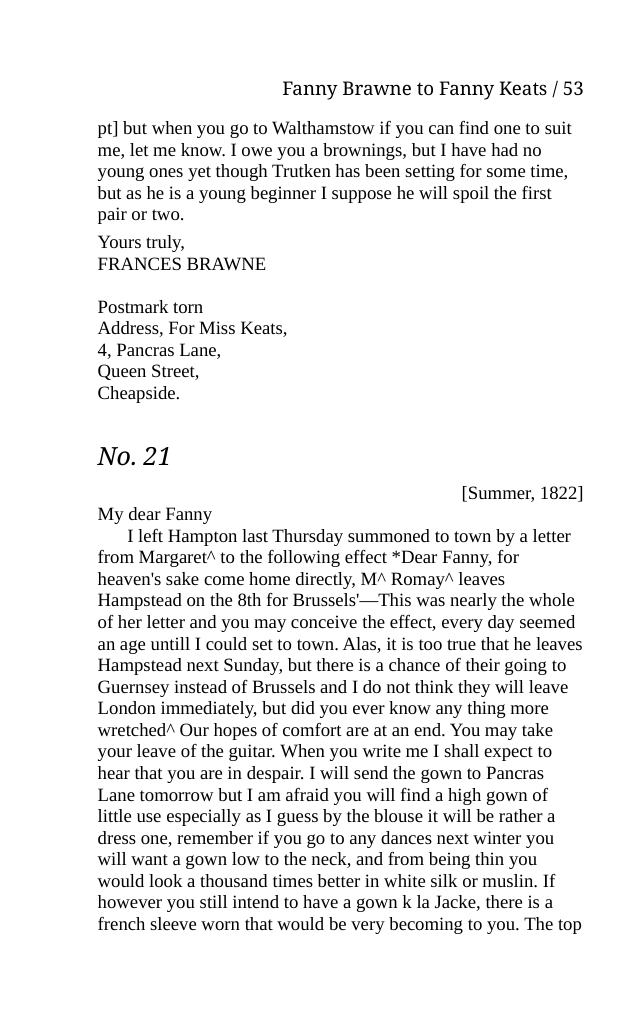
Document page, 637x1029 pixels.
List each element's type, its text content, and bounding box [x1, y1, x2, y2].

text My dear Fanny [97, 503, 583, 525]
text Address, For Miss Keats, [97, 317, 583, 339]
text Queen Street, [97, 360, 583, 382]
text Cheapside. [97, 382, 583, 403]
text I left Hampton last Thursday summoned to town by a letter from Margaret^ to the following effect *Dear Fanny, for heaven's sake come home directly, M^ Romay^ leaves Hampstead on the 8th for Brussels'—This was nearly the whole of her letter and you may conceive the effect, every day seemed an age untill I could set to town. Alas, it is too true that he leaves Hampstead next Sunday, but there is a chance of their going to Guernsey instead of Brussels and I do not think they will leave London immediately, but did you ever know any thing more wretched^ Our hopes of comfort are at an end. You may take your leave of the guitar. When you write me I shall expect to hear that you are in despair. I will send the gown to Pancras Lane tomorrow but I am afraid you will find a high gown of little use especially as I guess by the blouse it will be rather a dress one, remember if you go to any dances next winter you will want a gown low to the neck, and from being thin you would look a thousand times better in white silk or muslin. If however you still intend to have a gown k la Jacke, there is a french sleeve worn that would be very becoming to you. The top [97, 525, 583, 934]
text Yours truly, [97, 231, 583, 252]
text 4, Pancras Lane, [97, 339, 583, 360]
text pt] but when you go to Walthamstow if you can find one to suit me, let me know. I owe you a brownings, but I have had no young ones yet though Trutken has been setting for some time, but as he is a young beginner I suppose he will spoil the first pair or two. [97, 117, 583, 225]
text Postmark torn [97, 296, 583, 317]
text FRANCES BRAWNE [97, 252, 583, 274]
text [Summer, 1822] [97, 482, 583, 503]
subtitle No. 21 [97, 438, 583, 473]
